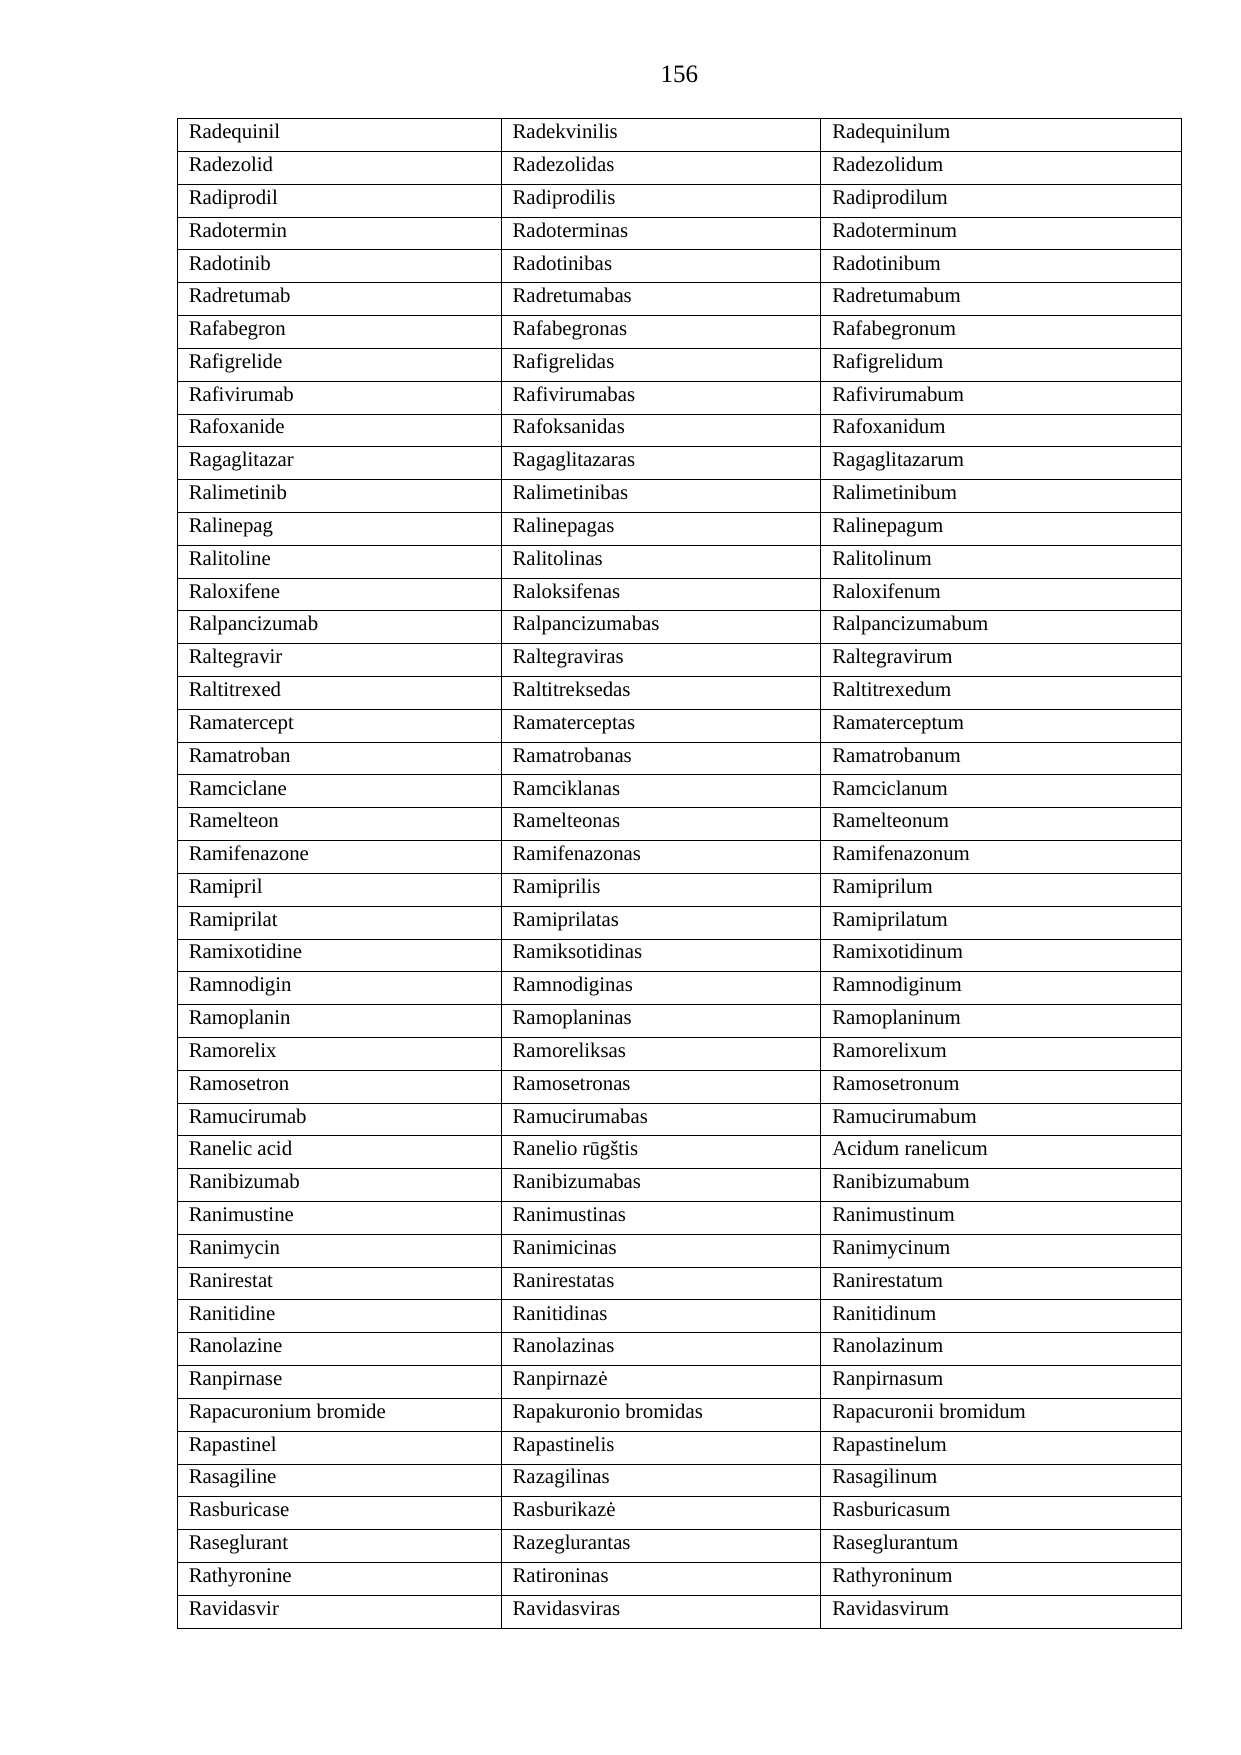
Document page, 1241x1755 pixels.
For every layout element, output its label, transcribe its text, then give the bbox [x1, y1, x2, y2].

table_cell Ramelteonum [821, 808, 1181, 840]
table_cell Rafoksanidas [502, 415, 820, 446]
table_cell Ramoplanin [178, 1005, 501, 1037]
table_cell Ranirestatas [502, 1268, 820, 1299]
table_cell Ragaglitazarum [821, 447, 1181, 479]
table_cell Raltegravirum [821, 644, 1181, 676]
table_cell Rapastinelum [821, 1432, 1181, 1463]
table_cell Ranelio rūgštis [502, 1136, 820, 1168]
table_cell Raltegravir [178, 644, 501, 676]
table_cell Razagilinas [502, 1465, 820, 1496]
table_cell Raltitrexedum [821, 677, 1181, 709]
table_cell Ratironinas [502, 1563, 820, 1595]
table_cell Raloxifene [178, 579, 501, 610]
table_cell Ramiksotidinas [502, 940, 820, 971]
table_cell Ramoreliksas [502, 1038, 820, 1070]
table_cell Ralpancizumabum [821, 611, 1181, 643]
table_cell Rasburikazė [502, 1497, 820, 1529]
table_cell Ranimustinum [821, 1202, 1181, 1234]
table_cell Rapakuronio bromidas [502, 1399, 820, 1431]
table_cell Radretumabas [502, 283, 820, 315]
table_cell Razeglurantas [502, 1530, 820, 1562]
table_cell Ramiprilatum [821, 907, 1181, 938]
table_cell Raltitreksedas [502, 677, 820, 709]
table_cell Ragaglitazaras [502, 447, 820, 479]
table_cell Ranimustine [178, 1202, 501, 1234]
table_cell Radequinilum [821, 119, 1181, 151]
table_cell Radezolidum [821, 152, 1181, 184]
table_cell Acidum ranelicum [821, 1136, 1181, 1168]
table_cell Ranolazinum [821, 1333, 1181, 1365]
table_cell Radretumabum [821, 283, 1181, 315]
table_cell Raltegraviras [502, 644, 820, 676]
table_cell Ramciclane [178, 775, 501, 807]
table_cell Rafoxanidum [821, 415, 1181, 446]
table_cell Ravidasvirum [821, 1596, 1181, 1627]
table_cell Ralpancizumabas [502, 611, 820, 643]
table_cell Ralimetinib [178, 480, 501, 512]
table_cell Ravidasviras [502, 1596, 820, 1627]
table_cell Ramipril [178, 874, 501, 906]
table_cell Raloxifenum [821, 579, 1181, 610]
table_cell Ranitidinum [821, 1300, 1181, 1332]
table_cell Ralimetinibum [821, 480, 1181, 512]
table_cell Ramnodigin [178, 972, 501, 1004]
table_cell Rapacuronium bromide [178, 1399, 501, 1431]
table_cell Ralitolinas [502, 546, 820, 577]
table_cell Ramiprilatas [502, 907, 820, 938]
table_cell Ramixotidine [178, 940, 501, 971]
table_cell Radekvinilis [502, 119, 820, 151]
table_cell Ralinepag [178, 513, 501, 545]
table_cell Ranolazine [178, 1333, 501, 1365]
table_cell Radiprodilis [502, 185, 820, 217]
table_cell Ramiprilis [502, 874, 820, 906]
table_cell Ramucirumab [178, 1104, 501, 1135]
table_cell Ranolazinas [502, 1333, 820, 1365]
table_cell Rathyronine [178, 1563, 501, 1595]
table_cell Ranitidinas [502, 1300, 820, 1332]
table_cell Ralitoline [178, 546, 501, 577]
table_cell Ramixotidinum [821, 940, 1181, 971]
table_cell Ralinepagas [502, 513, 820, 545]
table_cell Ranimycinum [821, 1235, 1181, 1267]
table_cell Radotermin [178, 218, 501, 249]
table_cell Radretumab [178, 283, 501, 315]
table_cell Ramciclanum [821, 775, 1181, 807]
table_cell Ralpancizumab [178, 611, 501, 643]
table_cell Ranimustinas [502, 1202, 820, 1234]
table_cell Radezolidas [502, 152, 820, 184]
table_cell Ralimetinibas [502, 480, 820, 512]
table_cell Ramucirumabas [502, 1104, 820, 1135]
table_cell Ramosetron [178, 1071, 501, 1102]
table_cell Ranitidine [178, 1300, 501, 1332]
table_cell Rafigrelidas [502, 349, 820, 381]
table_cell Ramiprilum [821, 874, 1181, 906]
table_cell Ramucirumabum [821, 1104, 1181, 1135]
table_cell Ramiprilat [178, 907, 501, 938]
table_cell Ranimycin [178, 1235, 501, 1267]
table_cell Rafigrelide [178, 349, 501, 381]
table_cell Rafivirumabas [502, 382, 820, 413]
table_cell Raltitrexed [178, 677, 501, 709]
table_cell Ravidasvir [178, 1596, 501, 1627]
table_cell Radiprodil [178, 185, 501, 217]
table_cell Raseglurant [178, 1530, 501, 1562]
table_cell Ranpirnase [178, 1366, 501, 1398]
table_cell Rafabegron [178, 316, 501, 348]
table_cell Rasburicase [178, 1497, 501, 1529]
table_cell Rasagiline [178, 1465, 501, 1496]
table_cell Ralinepagum [821, 513, 1181, 545]
table_cell Ranirestatum [821, 1268, 1181, 1299]
table_cell Rafivirumab [178, 382, 501, 413]
table_cell Rafigrelidum [821, 349, 1181, 381]
table_cell Ranpirnazė [502, 1366, 820, 1398]
table_cell Ramifenazone [178, 841, 501, 873]
table_cell Ramatercept [178, 710, 501, 742]
table_cell Ramnodiginum [821, 972, 1181, 1004]
table_cell Radotinibum [821, 250, 1181, 282]
table_cell Ramifenazonum [821, 841, 1181, 873]
table_cell Ragaglitazar [178, 447, 501, 479]
table_cell Ranibizumabas [502, 1169, 820, 1201]
table_cell Ranimicinas [502, 1235, 820, 1267]
table_cell Ramciklanas [502, 775, 820, 807]
table_cell Radoterminas [502, 218, 820, 249]
table_cell Radiprodilum [821, 185, 1181, 217]
table_cell Ramosetronas [502, 1071, 820, 1102]
table_cell Rafabegronas [502, 316, 820, 348]
table_cell Ralitolinum [821, 546, 1181, 577]
table_cell Ramatrobanas [502, 743, 820, 774]
table_cell Ranelic acid [178, 1136, 501, 1168]
table_cell Rapastinelis [502, 1432, 820, 1463]
table_cell Radotinibas [502, 250, 820, 282]
table_cell Raseglurantum [821, 1530, 1181, 1562]
table_cell Ramifenazonas [502, 841, 820, 873]
table_cell Rafivirumabum [821, 382, 1181, 413]
table_cell Ramaterceptas [502, 710, 820, 742]
table_cell Raloksifenas [502, 579, 820, 610]
table_cell Ramosetronum [821, 1071, 1181, 1102]
table_cell Rapastinel [178, 1432, 501, 1463]
table_cell Ramnodiginas [502, 972, 820, 1004]
table_cell Rathyroninum [821, 1563, 1181, 1595]
table_cell Rafoxanide [178, 415, 501, 446]
table_cell Rasagilinum [821, 1465, 1181, 1496]
table_cell Ramaterceptum [821, 710, 1181, 742]
table_cell Ranibizumab [178, 1169, 501, 1201]
table_cell Ramelteonas [502, 808, 820, 840]
table_cell Radotinib [178, 250, 501, 282]
table_cell Ramoplaninum [821, 1005, 1181, 1037]
table_cell Rasburicasum [821, 1497, 1181, 1529]
table_cell Ramatrobanum [821, 743, 1181, 774]
table_cell Ramelteon [178, 808, 501, 840]
table_cell Ranpirnasum [821, 1366, 1181, 1398]
table_cell Ramorelix [178, 1038, 501, 1070]
table_cell Ramorelixum [821, 1038, 1181, 1070]
table_cell Ramatroban [178, 743, 501, 774]
table_cell Ranibizumabum [821, 1169, 1181, 1201]
table_cell Radequinil [178, 119, 501, 151]
table_cell Radezolid [178, 152, 501, 184]
table_cell Ramoplaninas [502, 1005, 820, 1037]
table_cell Radoterminum [821, 218, 1181, 249]
table_cell Ranirestat [178, 1268, 501, 1299]
table_cell Rafabegronum [821, 316, 1181, 348]
table_cell Rapacuronii bromidum [821, 1399, 1181, 1431]
